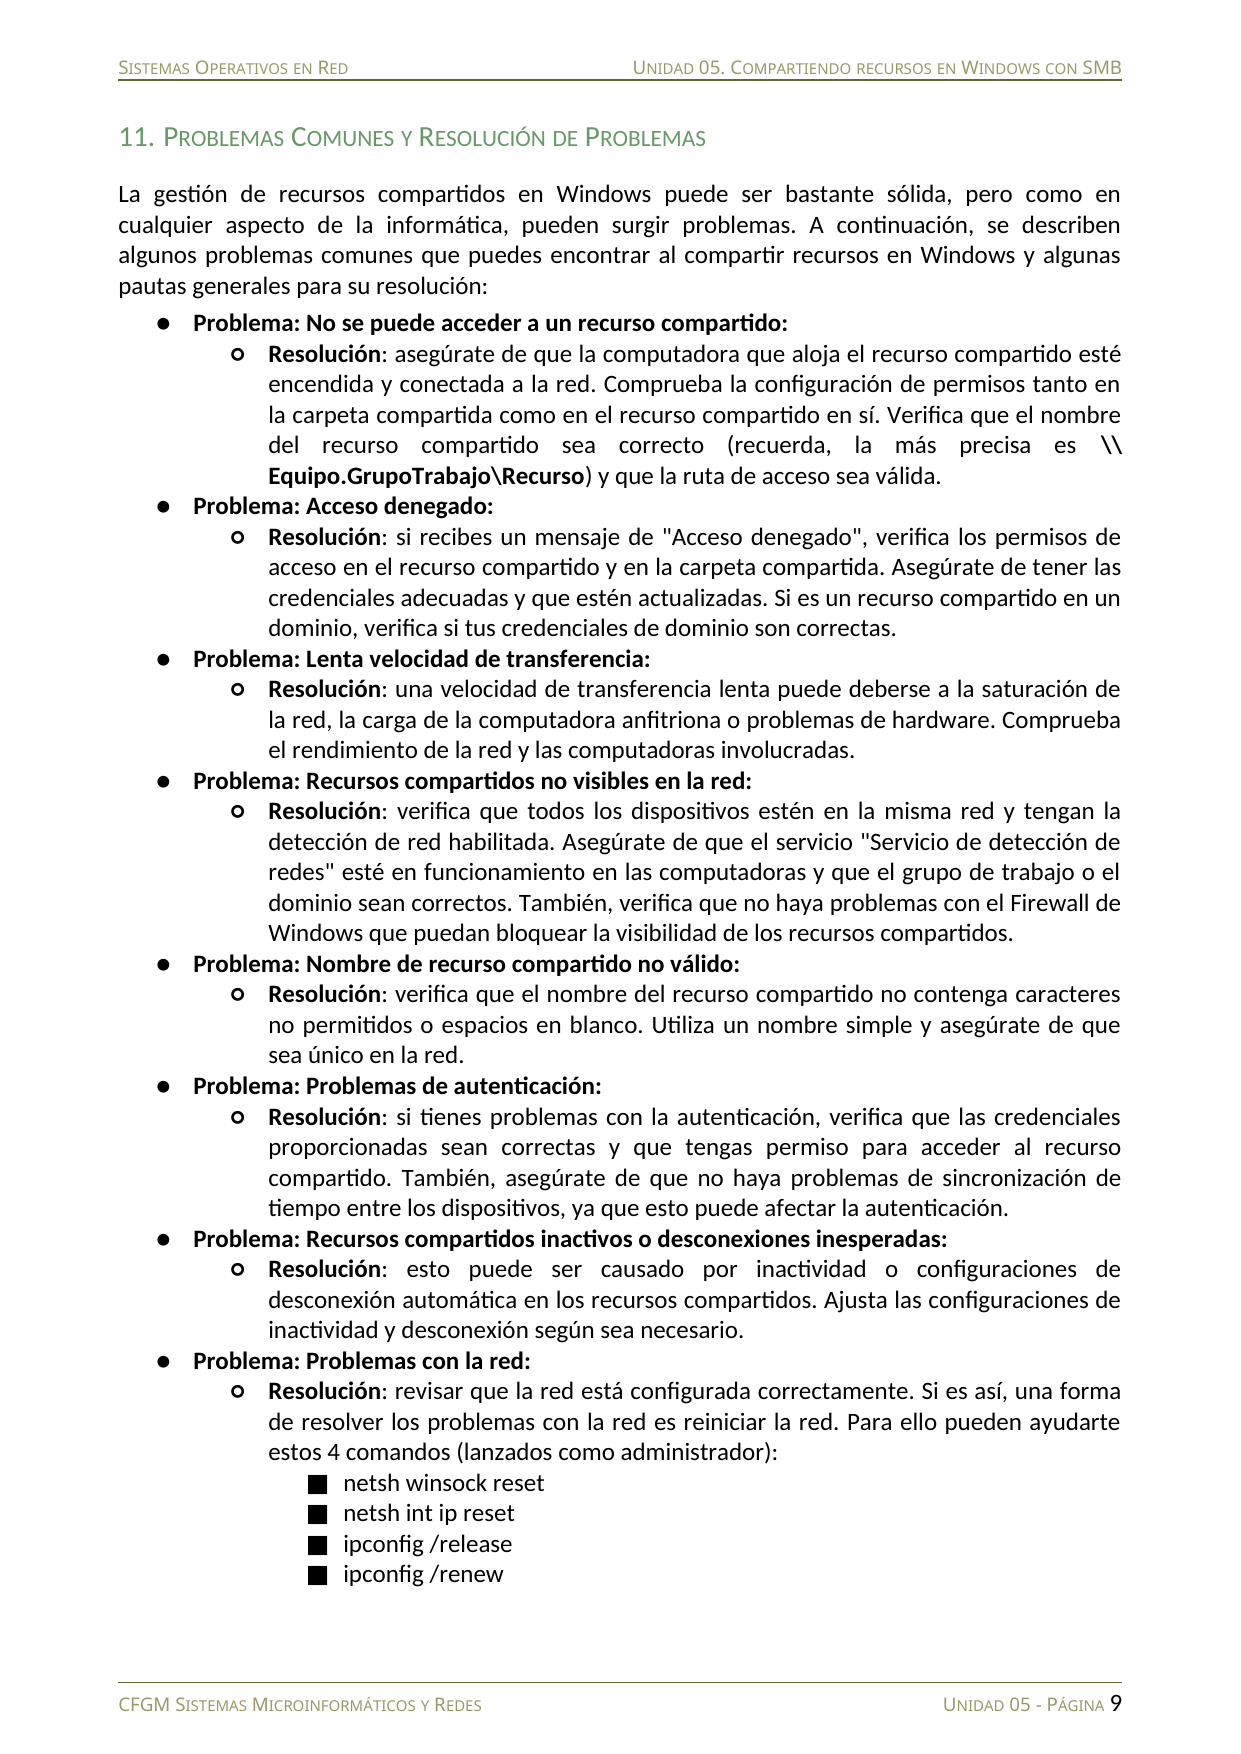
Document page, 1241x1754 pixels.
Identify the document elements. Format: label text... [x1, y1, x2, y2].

list Problema: Recursos compartidos no visibles en la red: [156, 765, 1122, 796]
list netsh winsock reset [306, 1467, 1122, 1497]
list Resolución: asegúrate de que la computadora que aloja el recurso compartido esté encendida y conectada a la red. Comprueba la configuración de permisos tanto en la carpeta compartida como en el recurso compartido en sí. Verifica que el nombre del recurso compartido sea correcto (recuerda, la más precisa es \\Equipo.GrupoTrabajo\Recurso) y que la ruta de acceso sea válida. [231, 338, 1122, 490]
list Resolución: verifica que todos los dispositivos estén en la misma red y tengan la detección de red habilitada. Asegúrate de que el servicio "Servicio de detección de redes" esté en funcionamiento en las computadoras y que el grupo de trabajo o el dominio sean correctos. También, verifica que no haya problemas con el Firewall de Windows que puedan bloquear la visibilidad de los recursos compartidos. [231, 796, 1122, 948]
list Problema: No se puede acceder a un recurso compartido: [156, 307, 1122, 338]
list Problema: Nombre de recurso compartido no válido: [156, 948, 1122, 979]
list Resolución: si recibes un mensaje de "Acceso denegado", verifica los permisos de acceso en el recurso compartido y en la carpeta compartida. Asegúrate de tener las credenciales adecuadas y que estén actualizadas. Si es un recurso compartido en un dominio, verifica si tus credenciales de dominio son correctas. [231, 521, 1122, 643]
list Resolución: si tienes problemas con la autenticación, verifica que las credenciales proporcionadas sean correctas y que tengas permiso para acceder al recurso compartido. También, asegúrate de que no haya problemas de sincronización de tiempo entre los dispositivos, ya que esto puede afectar la autenticación. [231, 1101, 1122, 1223]
text La gestión de recursos compartidos en Windows puede ser bastante sólida, pero como en cualquier aspecto de la informática, pueden surgir problemas. A continuación, se describen algunos problemas comunes que puedes encontrar al compartir recursos en Windows y algunas pautas generales para su resolución: [118, 179, 1122, 301]
list Resolución: revisar que la red está configurada correctamente. Si es así, una forma de resolver los problemas con la red es reiniciar la red. Para ello pueden ayudarte estos 4 comandos (lanzados como administrador): [231, 1375, 1122, 1467]
list Problema: Acceso denegado: [156, 490, 1122, 521]
subtitle Problemas Comunes y Resolución de Problemas [118, 118, 1122, 154]
list Resolución: esto puede ser causado por inactividad o configuraciones de desconexión automática en los recursos compartidos. Ajusta las configuraciones de inactividad y desconexión según sea necesario. [231, 1253, 1122, 1345]
list Resolución: una velocidad de transferencia lenta puede deberse a la saturación de la red, la carga de la computadora anfitriona o problemas de hardware. Comprueba el rendimiento de la red y las computadoras involucradas. [231, 673, 1122, 765]
list Problema: Problemas de autenticación: [156, 1070, 1122, 1101]
list netsh int ip reset [306, 1497, 1122, 1528]
list Resolución: verifica que el nombre del recurso compartido no contenga caracteres no permitidos o espacios en blanco. Utiliza un nombre simple y asegúrate de que sea único en la red. [231, 979, 1122, 1070]
list ipconfig /renew [306, 1558, 1122, 1589]
list Problema: Lenta velocidad de transferencia: [156, 643, 1122, 673]
list Problema: Problemas con la red: [156, 1345, 1122, 1375]
list ipconfig /release [306, 1528, 1122, 1558]
list Problema: Recursos compartidos inactivos o desconexiones inesperadas: [156, 1223, 1122, 1253]
